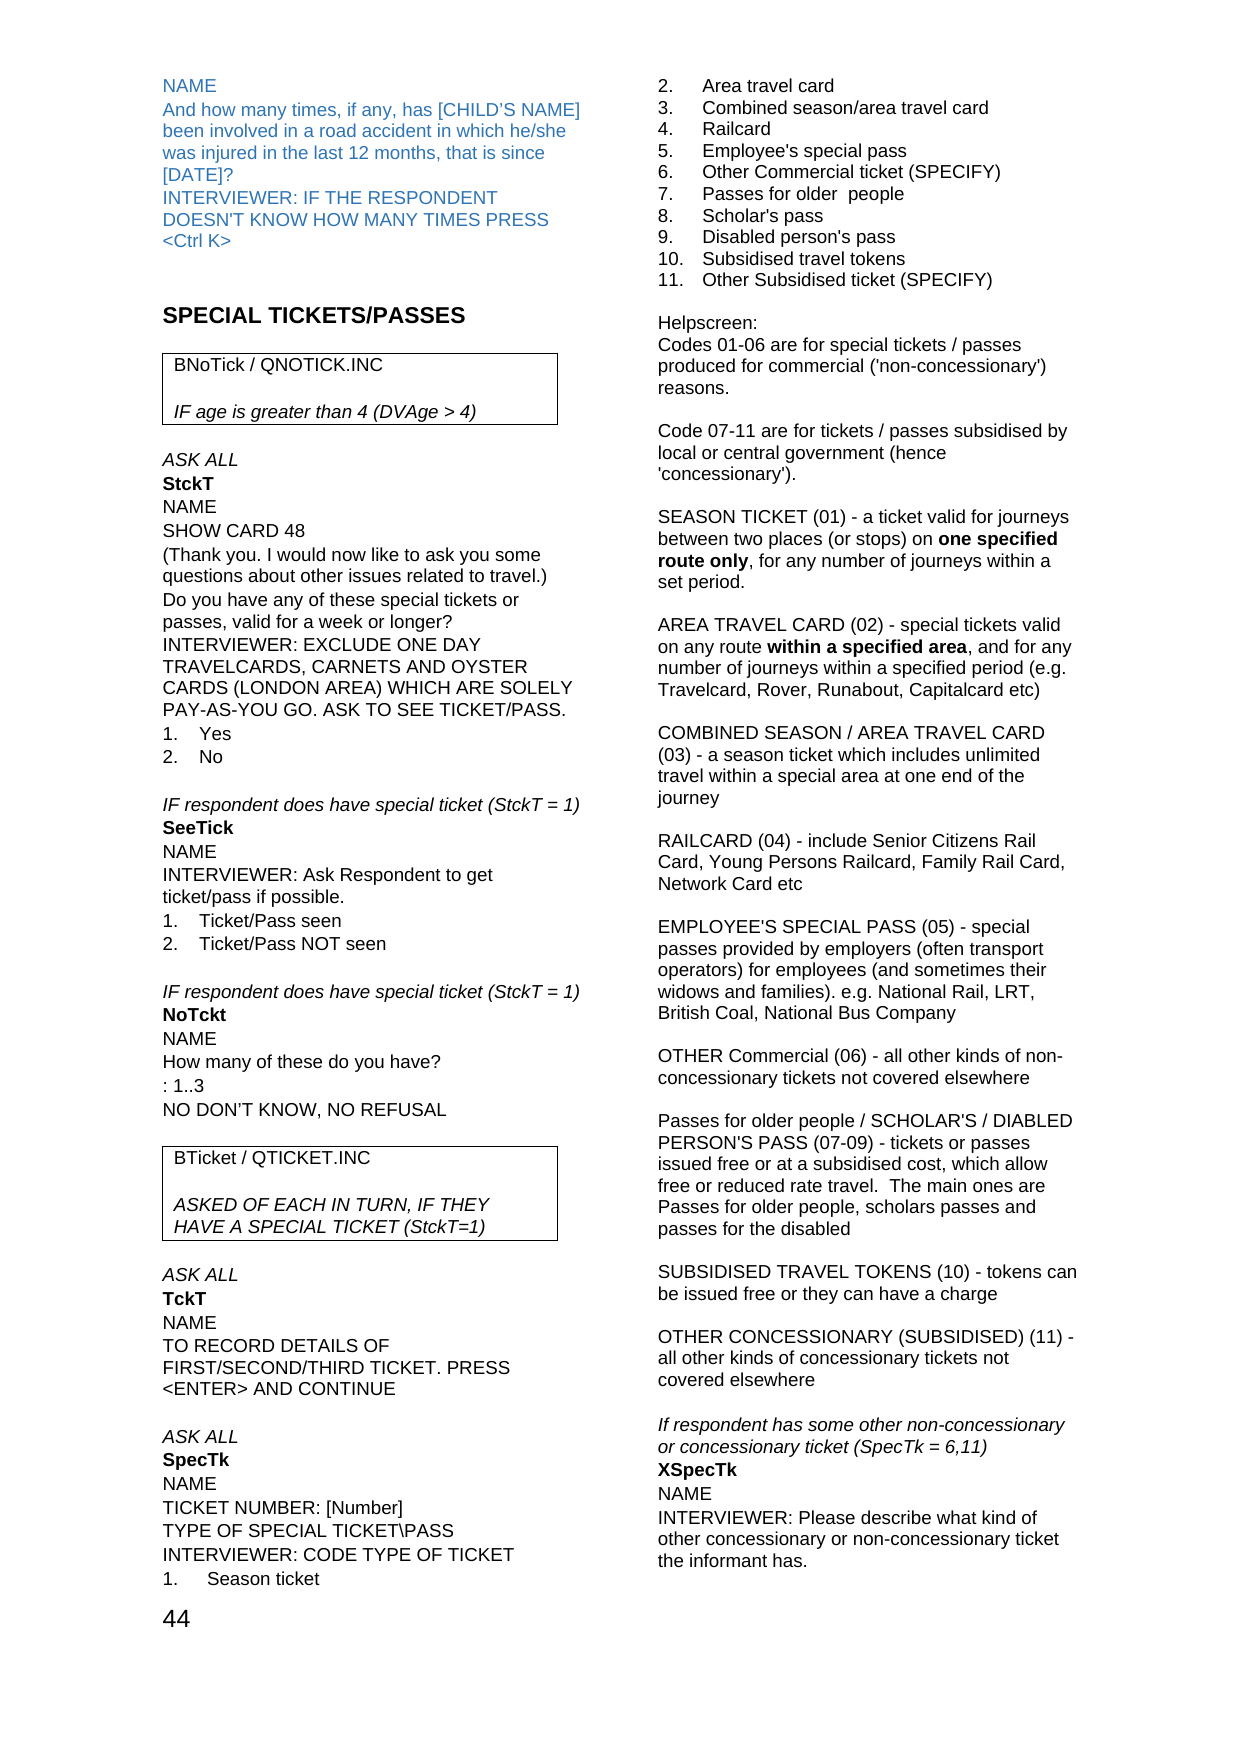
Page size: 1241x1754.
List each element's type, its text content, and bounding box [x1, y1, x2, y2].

subtitle SPECIAL TICKETS/PASSES [162, 302, 583, 329]
text NO DON’T KNOW, NO REFUSAL [162, 1099, 583, 1120]
text IF respondent does have special ticket (StckT = 1) [162, 980, 583, 1002]
table_header BNoTick / QNOTICK.INC IF age is greater than 4 (DVAge > 4) [163, 354, 557, 424]
text If respondent has some other non-concessionary or concessionary ticket (SpecTk = 6,11) [658, 1414, 1078, 1457]
list Subsidised travel tokens [658, 247, 1078, 269]
text SHOW CARD 48 [162, 520, 583, 542]
text IF respondent does have special ticket (StckT = 1) [162, 793, 583, 815]
list Other Subsidised ticket (SPECIFY) [658, 269, 1078, 291]
text NAME [162, 496, 583, 518]
text 1. Yes [162, 722, 583, 744]
text TO RECORD DETAILS OF FIRST/SECOND/THIRD TICKET. PRESS <ENTER> AND CONTINUE [162, 1335, 583, 1400]
list Combined season/area travel card [658, 97, 1078, 118]
text 2. No [162, 746, 583, 768]
text SeeTick [162, 817, 583, 838]
text StckT [162, 473, 583, 494]
text NAME [162, 1311, 583, 1333]
table_header BTicket / QTICKET.INC ASKED OF EACH IN TURN, IF THEY HAVE A SPECIAL TICKET (StckT=1) [163, 1147, 557, 1239]
text Do you have any of these special tickets or passes, valid for a week or longer? [162, 589, 583, 632]
text SpecTk [162, 1449, 583, 1471]
text XSpecTk [658, 1459, 1078, 1481]
text ASK ALL [162, 449, 583, 471]
text NoTckt [162, 1004, 583, 1026]
list Scholar's pass [658, 204, 1078, 226]
list Season ticket [162, 1567, 583, 1589]
text NAME [658, 1483, 1078, 1504]
list Employee's special pass [658, 140, 1078, 161]
text Passes for older people / SCHOLAR'S / DIABLED PERSON'S PASS (07-09) - tickets or passes issued free or at a subsidised cost, which allow free or reduced rate travel. The main ones are Passes for older people, scholars passes and passes for the disabled [658, 1110, 1078, 1239]
text INTERVIEWER: EXCLUDE ONE DAY TRAVELCARDS, CARNETS AND OYSTER CARDS (LONDON AREA) WHICH ARE SOLELY PAY-AS-YOU GO. ASK TO SEE TICKET/PASS. [162, 634, 583, 720]
text EMPLOYEE'S SPECIAL PASS (05) - special passes provided by employers (often transport operators) for employees (and sometimes their widows and families). e.g. National Rail, LRT, British Coal, National Bus Company [658, 916, 1078, 1024]
text : 1..3 [162, 1075, 583, 1097]
text ASK ALL [162, 1264, 583, 1286]
text And how many times, if any, has [CHILD’S NAME] been involved in a road accident in which he/she was injured in the last 12 months, that is since [DATE]? [162, 99, 583, 185]
list Area travel card [658, 75, 1078, 97]
text 1. Ticket/Pass seen [162, 909, 583, 931]
text NAME [162, 1473, 583, 1494]
text INTERVIEWER: IF THE RESPONDENT DOESN'T KNOW HOW MANY TIMES PRESS <Ctrl K> [162, 187, 583, 252]
text RAILCARD (04) - include Senior Citizens Rail Card, Young Persons Railcard, Family Rail Card, Network Card etc [658, 830, 1078, 894]
text OTHER Commercial (06) - all other kinds of non-concessionary tickets not covered elsewhere [658, 1045, 1078, 1088]
text OTHER CONCESSIONARY (SUBSIDISED) (11) - all other kinds of concessionary tickets not covered elsewhere [658, 1326, 1078, 1390]
text ASK ALL [162, 1426, 583, 1447]
text NAME [162, 1028, 583, 1049]
list Disabled person's pass [658, 226, 1078, 247]
list Railcard [658, 118, 1078, 140]
text NAME [162, 75, 583, 97]
text NAME [162, 841, 583, 862]
text Codes 01-06 are for special tickets / passes produced for commercial ('non-concessionary') reasons. [658, 334, 1078, 398]
list Other Commercial ticket (SPECIFY) [658, 161, 1078, 183]
text 2. Ticket/Pass NOT seen [162, 933, 583, 955]
text Helpscreen: [658, 312, 1078, 334]
text AREA TRAVEL CARD (02) - special tickets valid on any route within a specified area, and for any number of journeys within a specified period (e.g. Travelcard, Rover, Runabout, Capitalcard etc) [658, 614, 1078, 700]
text (Thank you. I would now like to ask you some questions about other issues related to travel.) [162, 544, 583, 587]
text TYPE OF SPECIAL TICKET\PASS [162, 1520, 583, 1542]
text INTERVIEWER: CODE TYPE OF TICKET [162, 1544, 583, 1565]
list Passes for older people [658, 183, 1078, 204]
text INTERVIEWER: Ask Respondent to get ticket/pass if possible. [162, 864, 583, 907]
text COMBINED SEASON / AREA TRAVEL CARD (03) - a season ticket which includes unlimited travel within a special area at one end of the journey [658, 722, 1078, 808]
text TckT [162, 1288, 583, 1309]
text How many of these do you have? [162, 1051, 583, 1073]
text TICKET NUMBER: [Number] [162, 1496, 583, 1518]
text Code 07-11 are for tickets / passes subsidised by local or central government (hence 'concessionary'). [658, 420, 1078, 485]
text INTERVIEWER: Please describe what kind of other concessionary or non-concessionary ticket the informant has. [658, 1506, 1078, 1571]
text SUBSIDISED TRAVEL TOKENS (10) - tokens can be issued free or they can have a charge [658, 1261, 1078, 1304]
text SEASON TICKET (01) - a ticket valid for journeys between two places (or stops) on one specified route only, for any number of journeys within a set period. [658, 506, 1078, 592]
